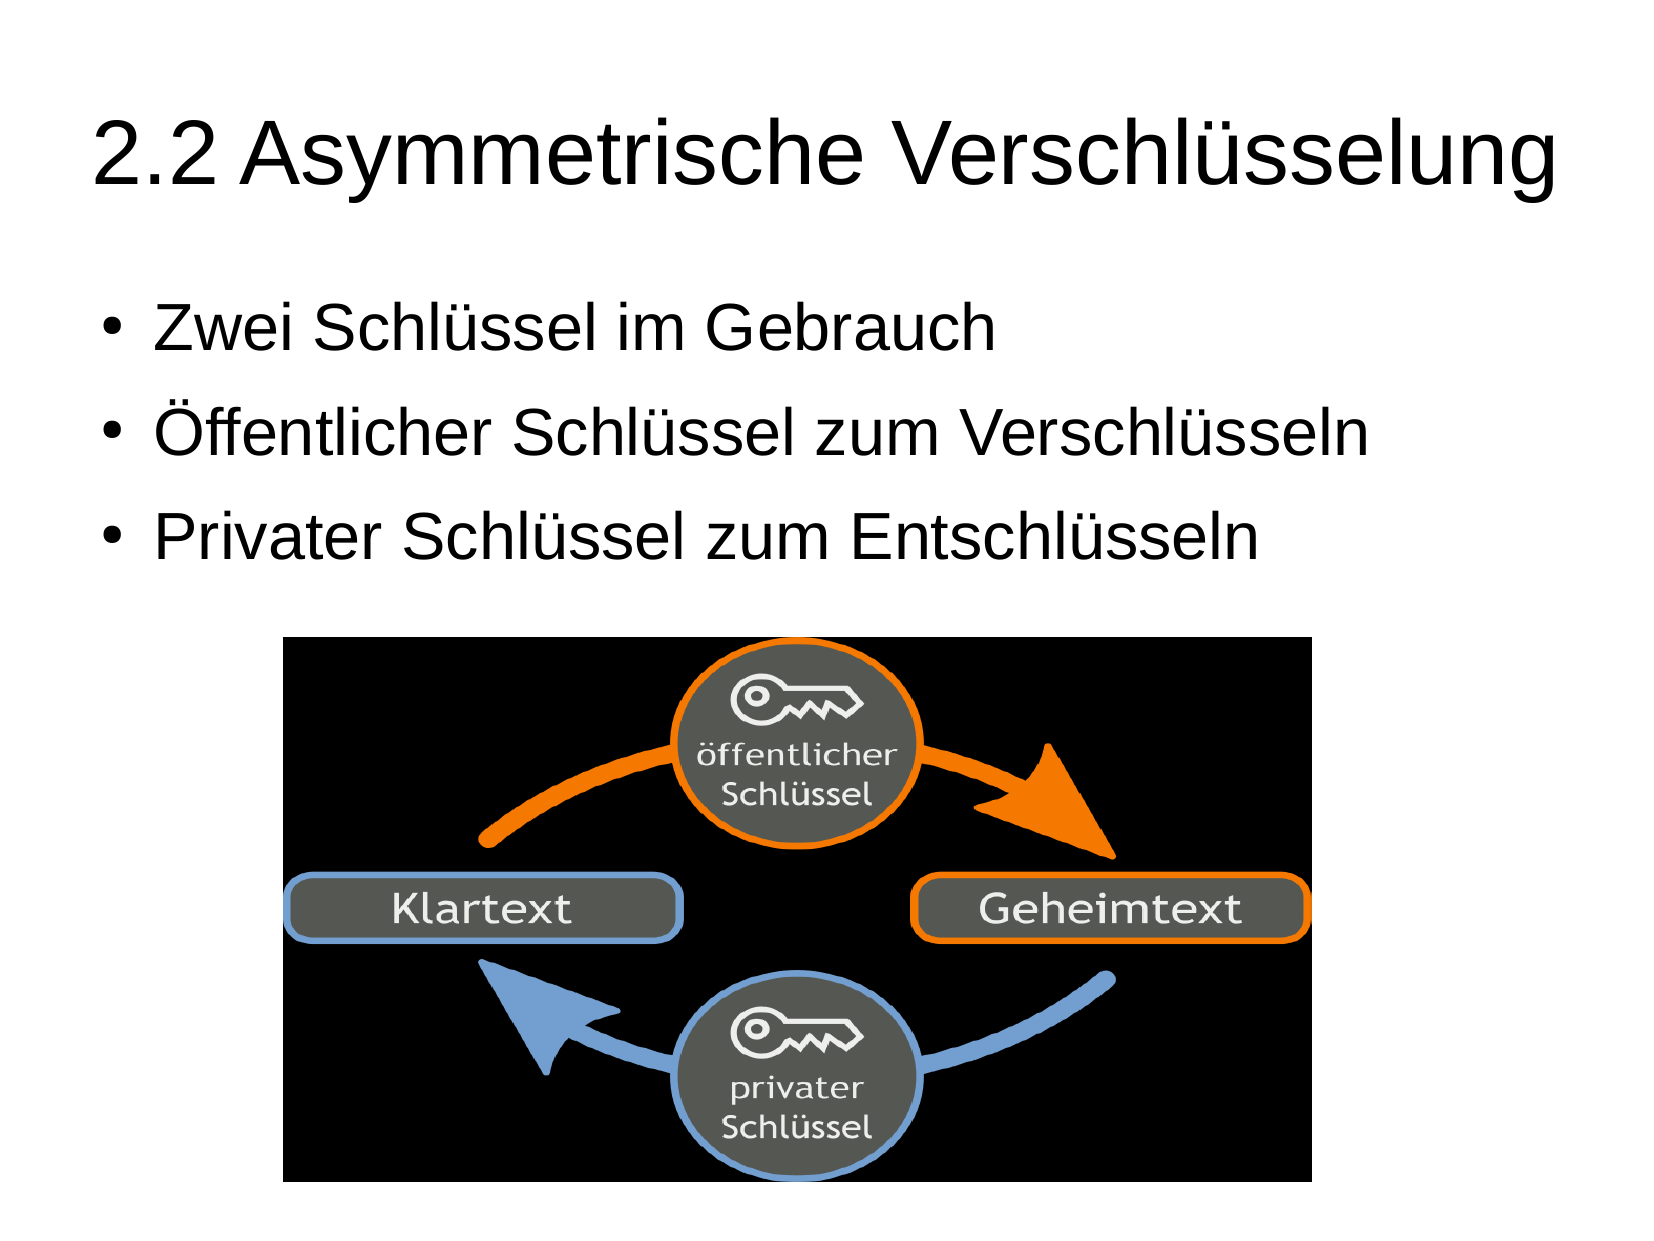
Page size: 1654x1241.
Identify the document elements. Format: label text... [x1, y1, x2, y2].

title 2.2 Asymmetrische Verschlüsselung [82, 49, 1571, 257]
list Zwei Schlüssel im Gebrauch Öffentlicher Schlüssel zum Verschlüsseln Privater Schlüssel zum Entschlüsseln [82, 290, 1571, 1109]
picture [283, 637, 1312, 1182]
